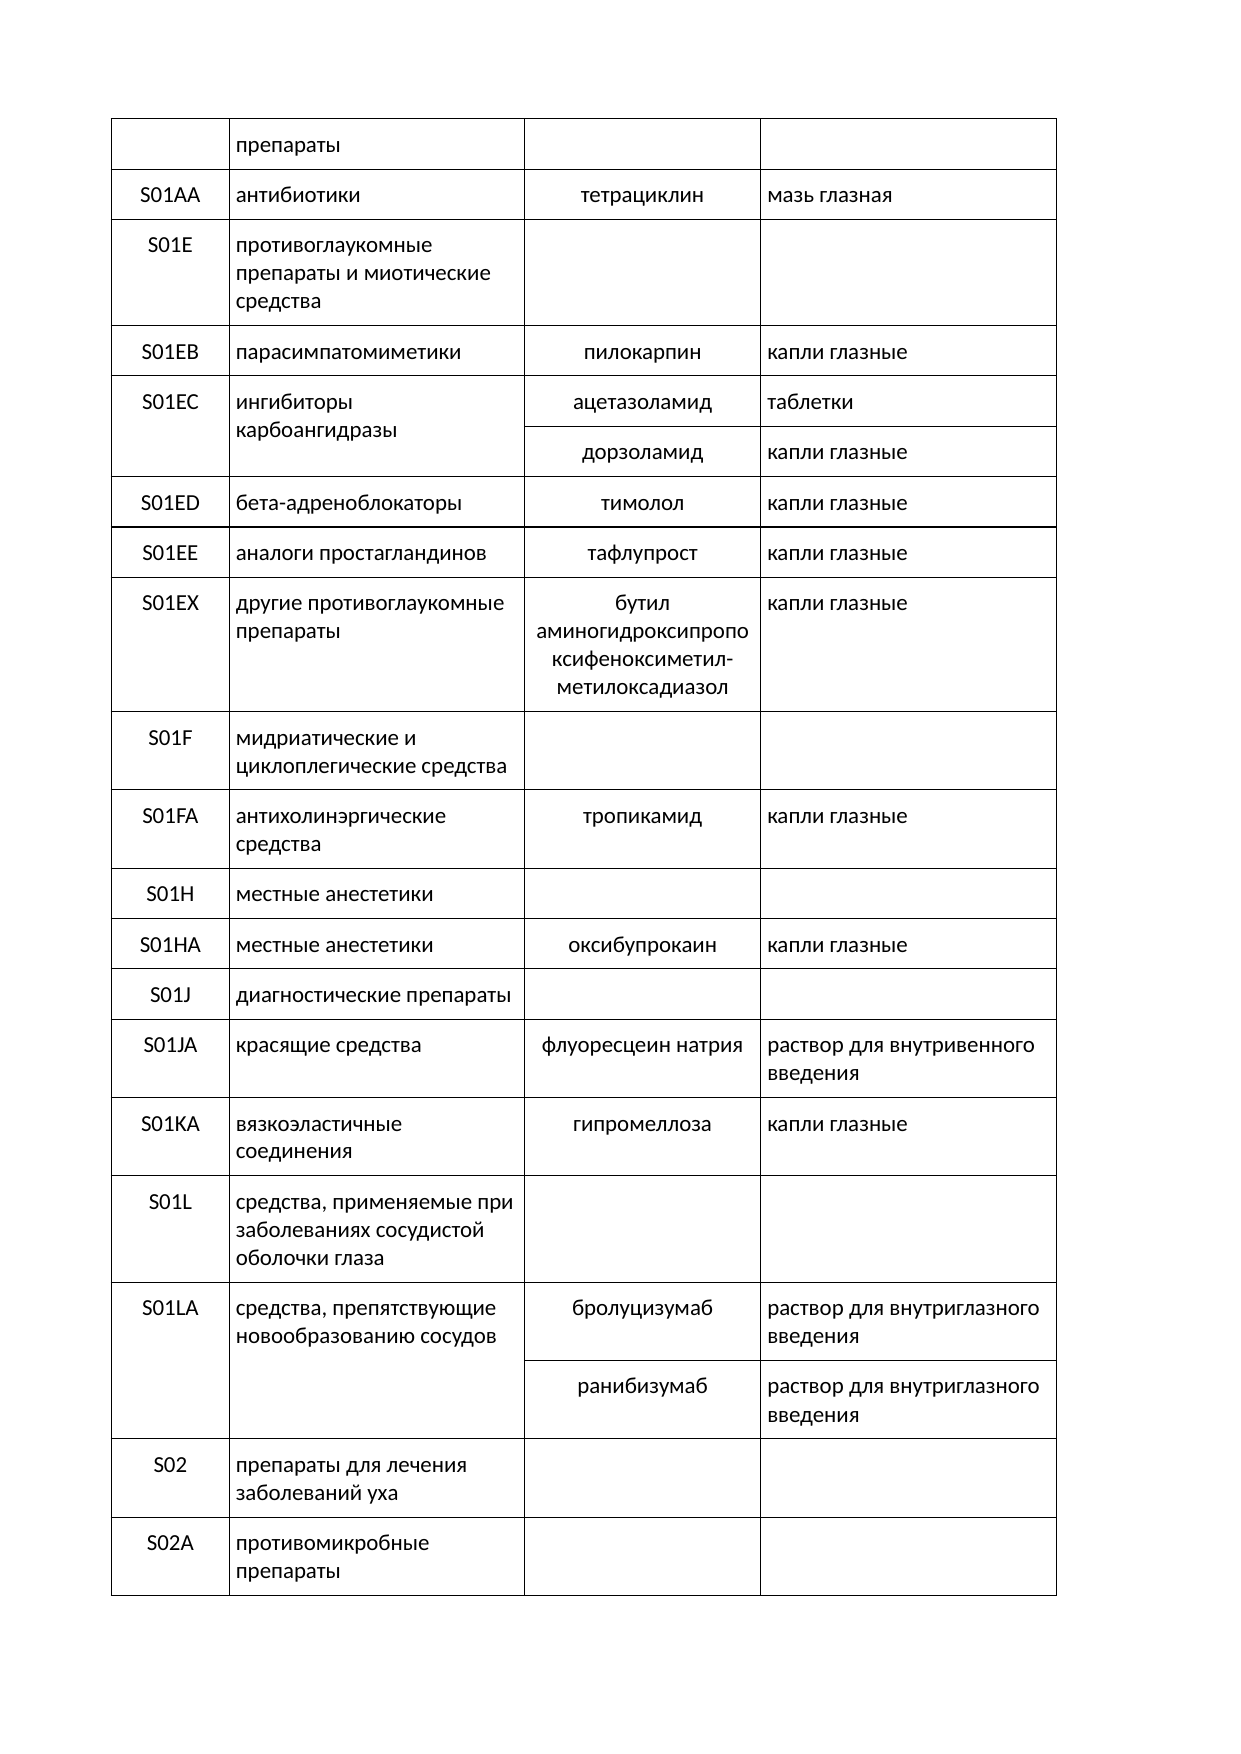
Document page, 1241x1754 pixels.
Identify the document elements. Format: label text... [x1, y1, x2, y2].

table_cell тропикамид [525, 790, 760, 868]
table_cell [525, 712, 760, 789]
table_cell [525, 1518, 760, 1595]
table_cell [761, 119, 1056, 168]
table_cell [525, 1176, 760, 1282]
table_cell S01ED [112, 477, 229, 526]
table_cell S01EB [112, 326, 229, 375]
table_cell местные анестетики [230, 869, 524, 918]
table_cell мидриатические и циклоплегические средства [230, 712, 524, 789]
table_cell капли глазные [761, 427, 1056, 476]
table_cell красящие средства [230, 1020, 524, 1097]
table_cell бета-адреноблокаторы [230, 477, 524, 526]
table_cell [761, 869, 1056, 918]
table_cell S01HA [112, 919, 229, 968]
table_cell препараты [230, 119, 524, 168]
table_cell [525, 969, 760, 1019]
table_cell капли глазные [761, 326, 1056, 375]
table_cell противомикробные препараты [230, 1518, 524, 1595]
table_cell средства, препятствующие новообразованию сосудов [230, 1283, 524, 1438]
table_cell бутил аминогидроксипропоксифеноксиметил-метилоксадиазол [525, 578, 760, 711]
table_cell S02 [112, 1439, 229, 1517]
table_cell капли глазные [761, 477, 1056, 526]
table_cell вязкоэластичные соединения [230, 1098, 524, 1175]
table_cell капли глазные [761, 528, 1056, 577]
table_cell гипромеллоза [525, 1098, 760, 1175]
table_cell S01FA [112, 790, 229, 868]
table_cell [525, 119, 760, 168]
table_cell антихолинэргические средства [230, 790, 524, 868]
table_cell S01EE [112, 528, 229, 577]
table_cell оксибупрокаин [525, 919, 760, 968]
table_cell S01EX [112, 578, 229, 711]
table_cell капли глазные [761, 790, 1056, 868]
table_cell [761, 969, 1056, 1019]
table_cell [525, 869, 760, 918]
table_cell капли глазные [761, 1098, 1056, 1175]
table_cell [525, 220, 760, 325]
table_cell раствор для внутриглазного введения [761, 1361, 1056, 1438]
table_cell парасимпатомиметики [230, 326, 524, 375]
table_cell тетрациклин [525, 170, 760, 219]
table_cell S01H [112, 869, 229, 918]
table_cell дорзоламид [525, 427, 760, 476]
table_cell S01EC [112, 376, 229, 476]
table_cell антибиотики [230, 170, 524, 219]
table_cell препараты для лечения заболеваний уха [230, 1439, 524, 1517]
table_cell S01J [112, 969, 229, 1019]
table_cell [525, 1439, 760, 1517]
table_cell S01LA [112, 1283, 229, 1438]
table_cell S01KA [112, 1098, 229, 1175]
table_cell [761, 1176, 1056, 1282]
table_cell [761, 712, 1056, 789]
table_cell капли глазные [761, 578, 1056, 711]
table_cell мазь глазная [761, 170, 1056, 219]
table_cell другие противоглаукомные препараты [230, 578, 524, 711]
table_cell местные анестетики [230, 919, 524, 968]
table_cell средства, применяемые при заболеваниях сосудистой оболочки глаза [230, 1176, 524, 1282]
table_cell S01JA [112, 1020, 229, 1097]
table_cell раствор для внутривенного введения [761, 1020, 1056, 1097]
table_cell раствор для внутриглазного введения [761, 1283, 1056, 1360]
table_cell ацетазоламид [525, 376, 760, 426]
table_cell S01E [112, 220, 229, 325]
table_cell аналоги простагландинов [230, 528, 524, 577]
table_cell [761, 1439, 1056, 1517]
table_cell бролуцизумаб [525, 1283, 760, 1360]
table_cell [112, 119, 229, 168]
table_cell таблетки [761, 376, 1056, 426]
table_cell [761, 220, 1056, 325]
table_cell пилокарпин [525, 326, 760, 375]
table_cell диагностические препараты [230, 969, 524, 1019]
table_cell S02A [112, 1518, 229, 1595]
table_cell тимолол [525, 477, 760, 526]
table_cell [761, 1518, 1056, 1595]
table_cell S01L [112, 1176, 229, 1282]
table_cell S01F [112, 712, 229, 789]
table_cell S01AA [112, 170, 229, 219]
table_cell флуоресцеин натрия [525, 1020, 760, 1097]
table_cell тафлупрост [525, 528, 760, 577]
table_cell ингибиторы карбоангидразы [230, 376, 524, 476]
table_cell противоглаукомные препараты и миотические средства [230, 220, 524, 325]
table_cell капли глазные [761, 919, 1056, 968]
table_cell ранибизумаб [525, 1361, 760, 1438]
